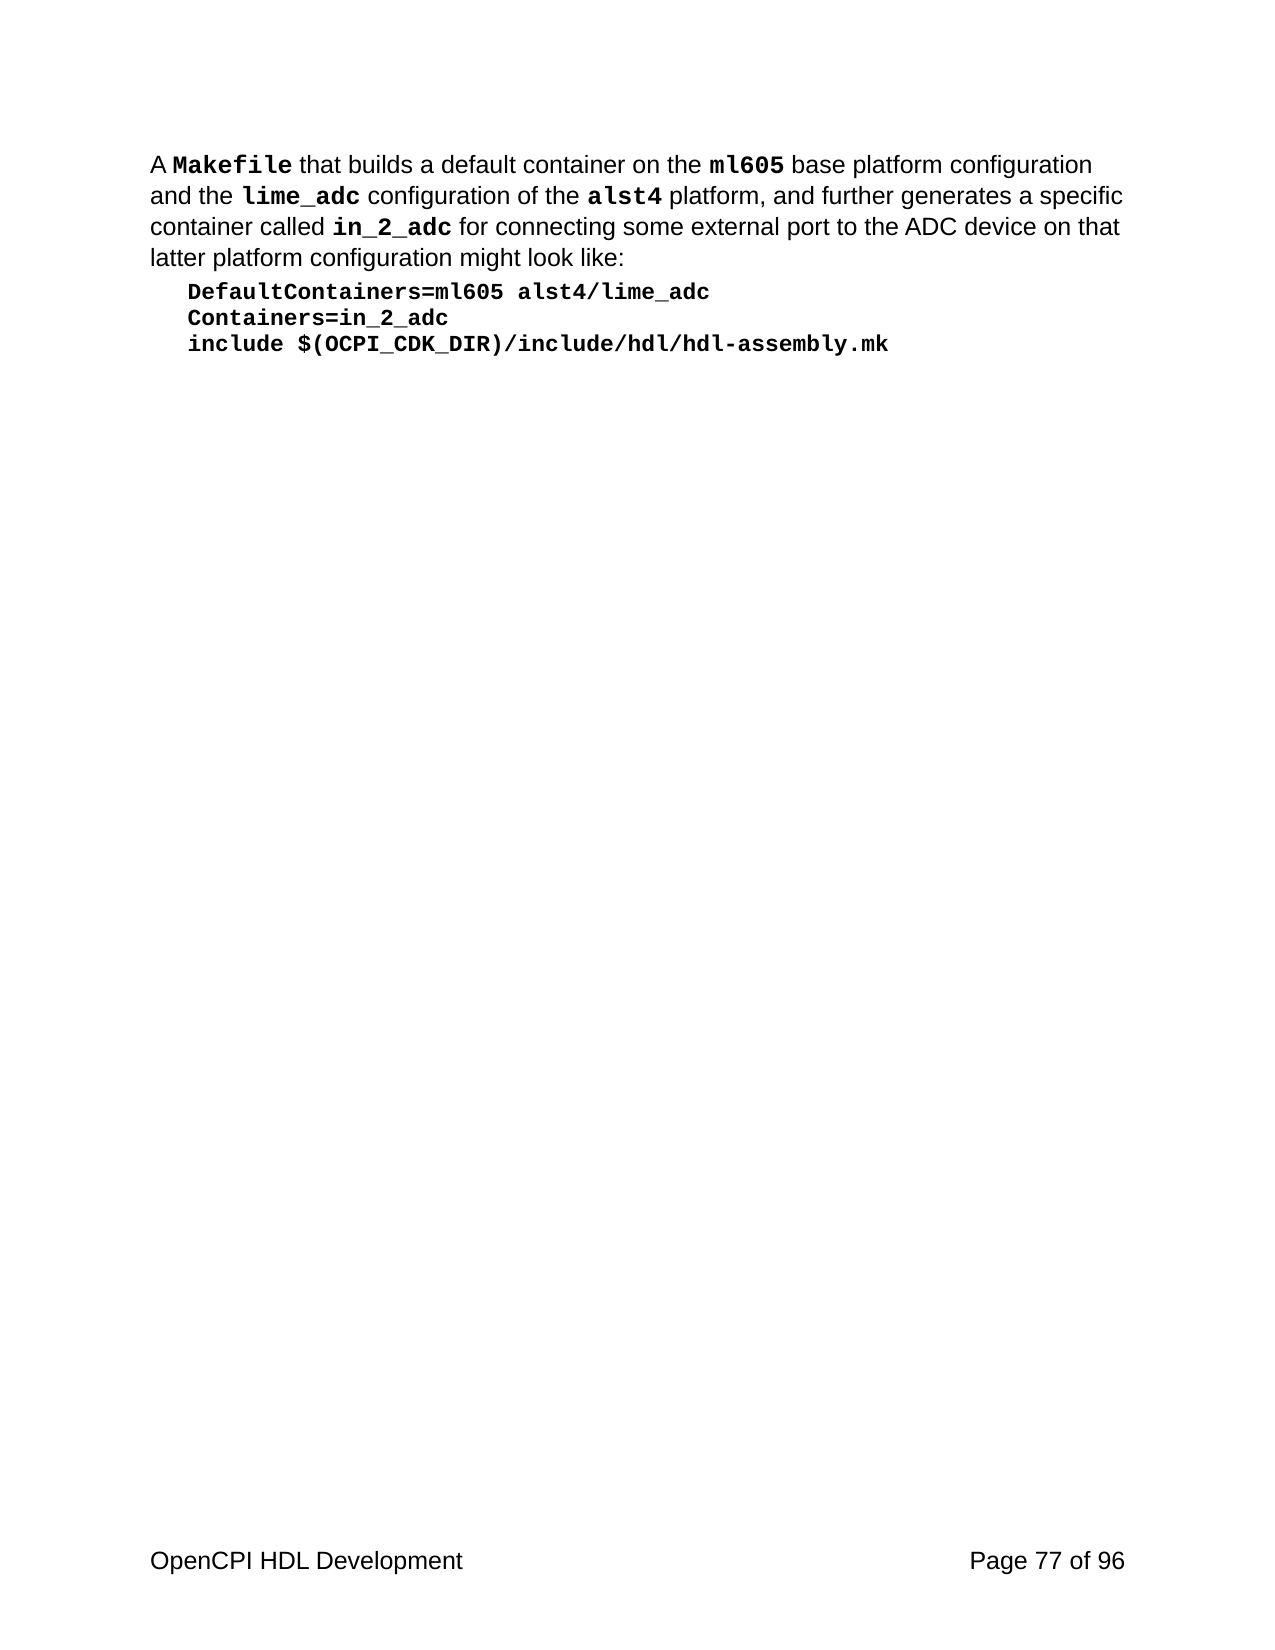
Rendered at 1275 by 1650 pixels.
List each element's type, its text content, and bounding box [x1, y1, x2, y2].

text A Makefile that builds a default container on the ml605 base platform configuration and the lime_adc configuration of the alst4 platform, and further generates a specific container called in_2_adc for connecting some external port to the ADC device on that latter platform configuration might look like: [150, 150, 1125, 272]
text DefaultContainers=ml605 alst4/lime_adc Containers=in_2_adc include $(OCPI_CDK_DIR)/include/hdl/hdl-assembly.mk [187, 281, 1125, 358]
